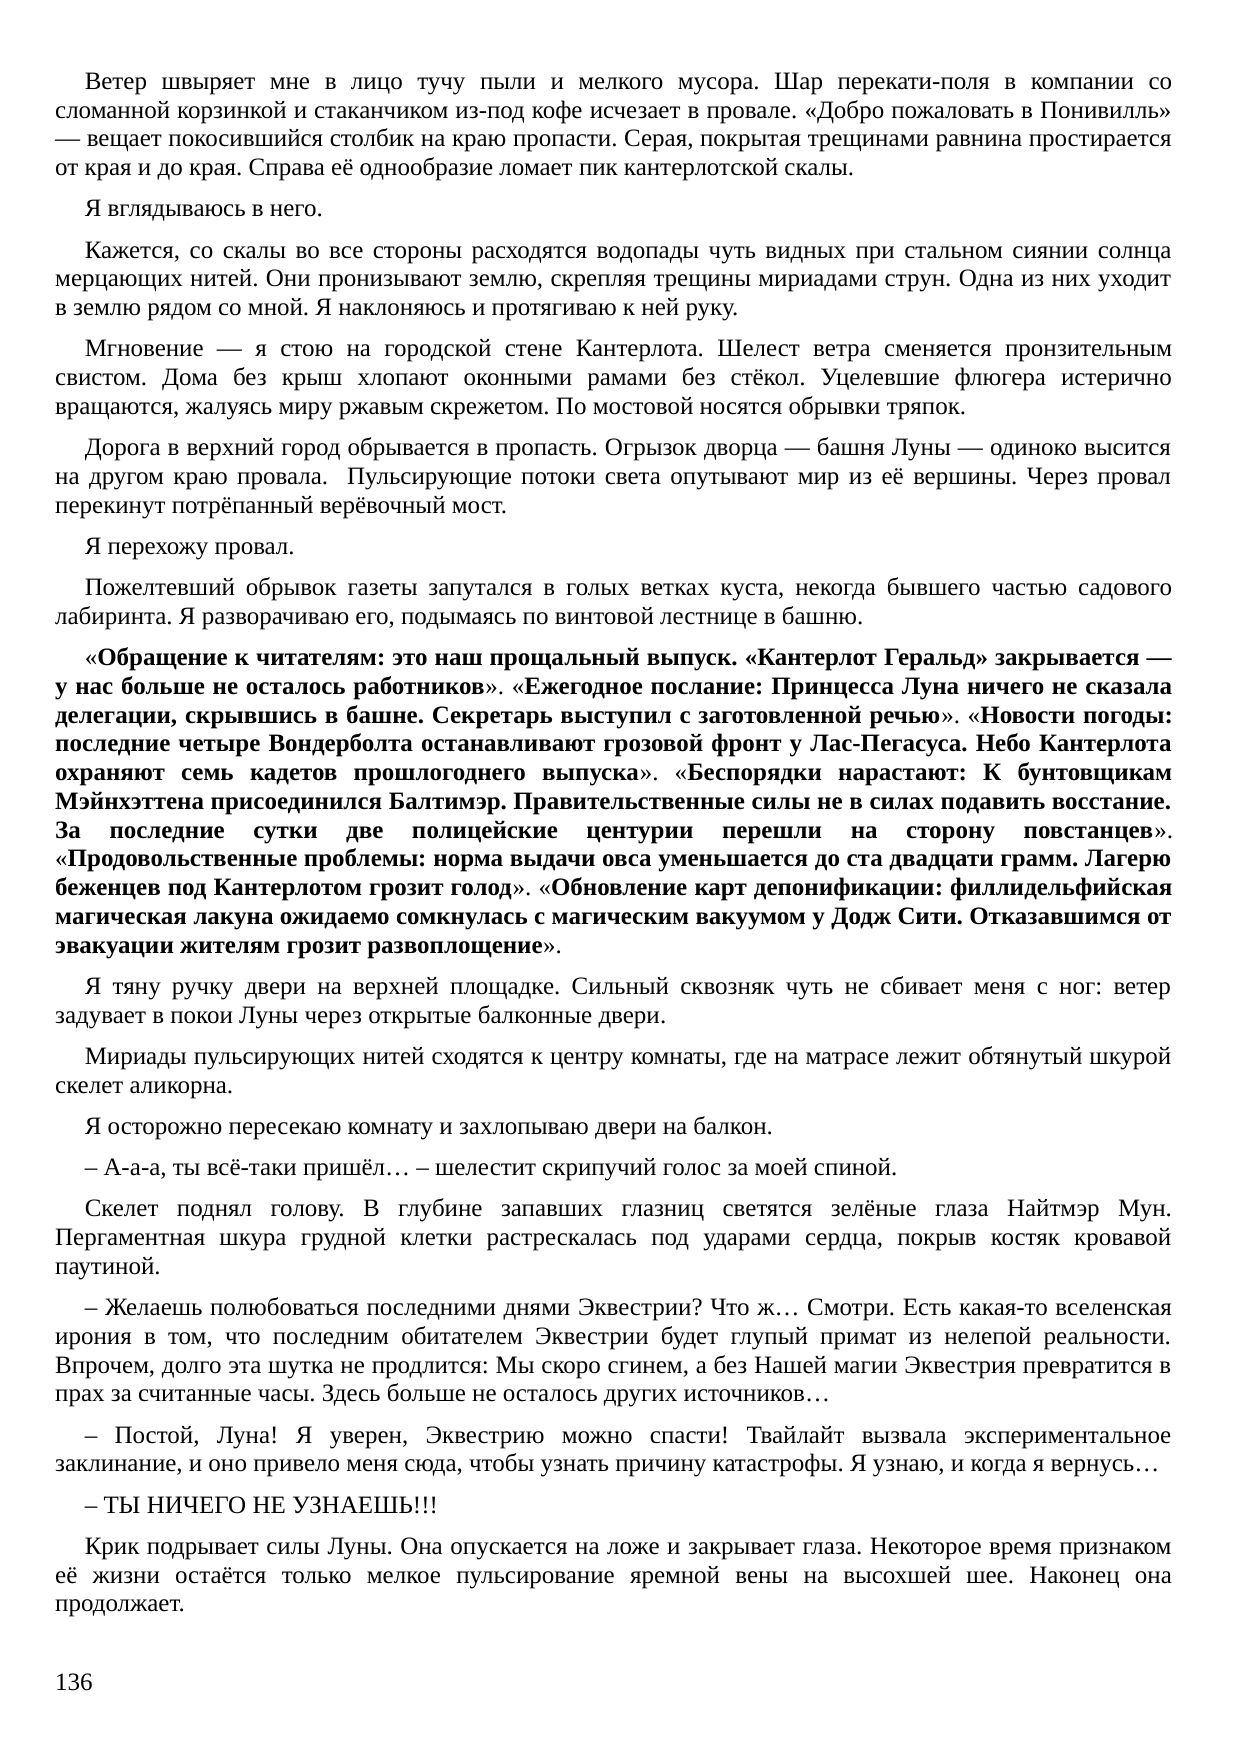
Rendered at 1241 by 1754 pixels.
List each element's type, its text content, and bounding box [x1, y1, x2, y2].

text Я вглядываюсь в него. [55, 193, 1173, 222]
text – А-а-а, ты всё-таки пришёл… – шелестит скрипучий голос за моей спиной. [55, 1152, 1173, 1181]
text Я перехожу провал. [55, 531, 1173, 560]
text «Обращение к читателям: это наш прощальный выпуск. «Кантерлот Геральд» закрывается — у нас больше не осталось работников». «Ежегодное послание: Принцесса Луна ничего не сказала делегации, скрывшись в башне. Секретарь выступил с заготовленной речью». «Новости погоды: последние четыре Вондерболта останавливают грозовой фронт у Лас-Пегасуса. Небо Кантерлота охраняют семь кадетов прошлогоднего выпуска». «Беспорядки нарастают: К бунтовщикам Мэйнхэттена присоединился Балтимэр. Правительственные силы не в силах подавить восстание. За последние сутки две полицейские центурии перешли на сторону повстанцев». «Продовольственные проблемы: норма выдачи овса уменьшается до ста двадцати грамм. Лагерю беженцев под Кантерлотом грозит голод». «Обновление карт депонификации: филлидельфийская магическая лакуна ожидаемо сомкнулась с магическим вакуумом у Додж Сити. Отказавшимся от эвакуации жителям грозит развоплощение». [55, 642, 1173, 958]
text Пожелтевший обрывок газеты запутался в голых ветках куста, некогда бывшего частью садового лабиринта. Я разворачиваю его, подымаясь по винтовой лестнице в башню. [55, 572, 1173, 630]
text Скелет поднял голову. В глубине запавших глазниц светятся зелёные глаза Найтмэр Мун. Пергаментная шкура грудной клетки растрескалась под ударами сердца, покрыв костяк кровавой паутиной. [55, 1193, 1173, 1280]
text Мгновение — я стою на городской стене Кантерлота. Шелест ветра сменяется пронзительным свистом. Дома без крыш хлопают оконными рамами без стёкол. Уцелевшие флюгера истерично вращаются, жалуясь миру ржавым скрежетом. По мостовой носятся обрывки тряпок. [55, 333, 1173, 420]
text – ТЫ НИЧЕГО НЕ УЗНАЕШЬ!!! [55, 1490, 1173, 1518]
text Ветер швыряет мне в лицо тучу пыли и мелкого мусора. Шар перекати-поля в компании со сломанной корзинкой и стаканчиком из-под кофе исчезает в провале. «Добро пожаловать в Понивилль» — вещает покосившийся столбик на краю пропасти. Серая, покрытая трещинами равнина простирается от края и до края. Справа её однообразие ломает пик кантерлотской скалы. [55, 66, 1173, 181]
text Я осторожно пересекаю комнату и захлопываю двери на балкон. [55, 1111, 1173, 1140]
text – Желаешь полюбоваться последними днями Эквестрии? Что ж… Смотри. Есть какая-то вселенская ирония в том, что последним обитателем Эквестрии будет глупый примат из нелепой реальности. Впрочем, долго эта шутка не продлится: Мы скоро сгинем, а без Нашей магии Эквестрия превратится в прах за считанные часы. Здесь больше не осталось других источников… [55, 1292, 1173, 1407]
text Дорога в верхний город обрывается в пропасть. Огрызок дворца — башня Луны — одиноко высится на другом краю провала. Пульсирующие потоки света опутывают мир из её вершины. Через провал перекинут потрёпанный верёвочный мост. [55, 432, 1173, 518]
text Крик подрывает силы Луны. Она опускается на ложе и закрывает глаза. Некоторое время признаком её жизни остаётся только мелкое пульсирование яремной вены на высохшей шее. Наконец она продолжает. [55, 1531, 1173, 1617]
text Кажется, со скалы во все стороны расходятся водопады чуть видных при стальном сиянии солнца мерцающих нитей. Они пронизывают землю, скрепляя трещины мириадами струн. Одна из них уходит в землю рядом со мной. Я наклоняюсь и протягиваю к ней руку. [55, 235, 1173, 321]
text Мириады пульсирующих нитей сходятся к центру комнаты, где на матрасе лежит обтянутый шкурой скелет аликорна. [55, 1041, 1173, 1098]
text Я тяну ручку двери на верхней площадке. Сильный сквозняк чуть не сбивает меня с ног: ветер задувает в покои Луны через открытые балконные двери. [55, 971, 1173, 1028]
text – Постой, Луна! Я уверен, Эквестрию можно спасти! Твайлайт вызвала экспериментальное заклинание, и оно привело меня сюда, чтобы узнать причину катастрофы. Я узнаю, и когда я вернусь… [55, 1420, 1173, 1477]
